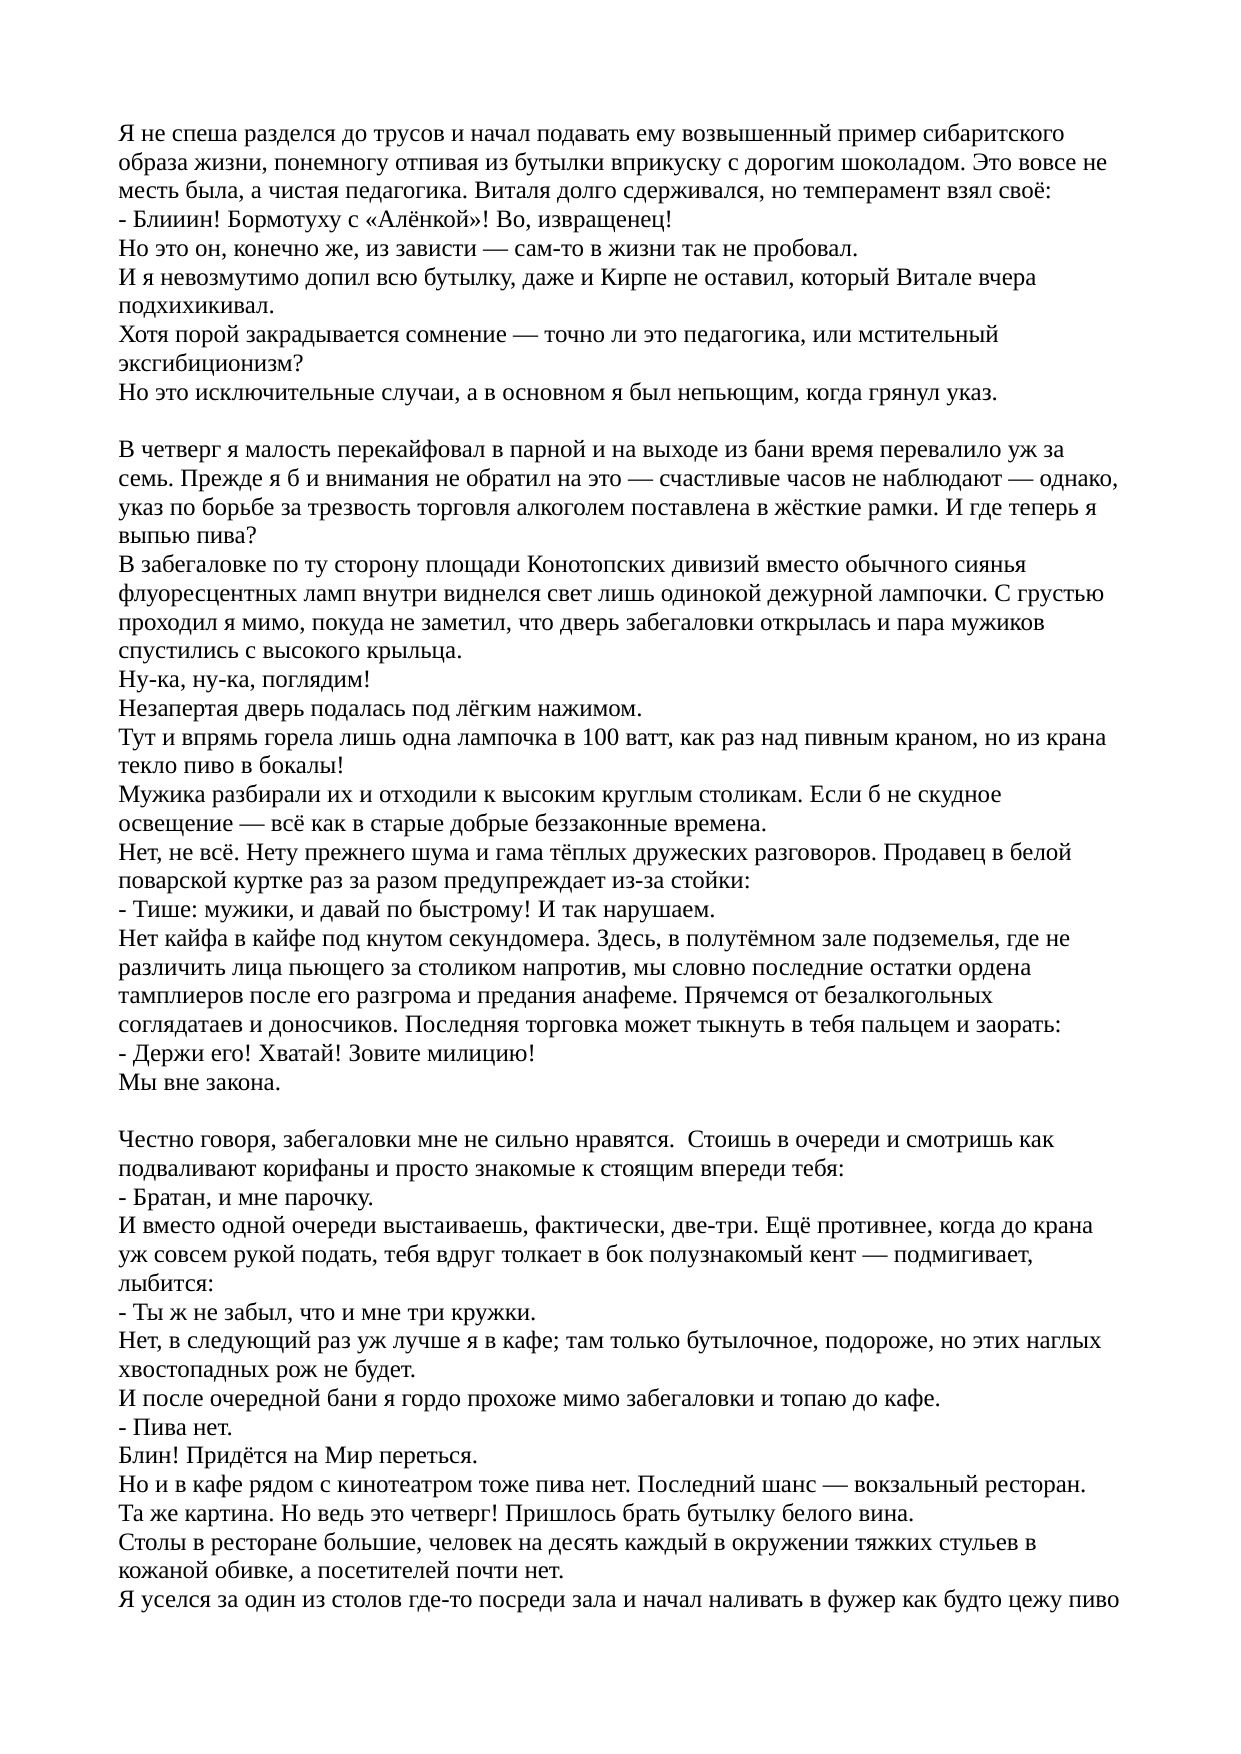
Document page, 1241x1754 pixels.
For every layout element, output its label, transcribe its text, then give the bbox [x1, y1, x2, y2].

text И вместо одной очереди выстаиваешь, фактически, две-три. Ещё противнее, когда до крана уж совсем рукой подать, тебя вдруг толкает в бок полузнакомый кент — подмигивает, лыбится: [118, 1211, 1122, 1297]
text Ну-ка, ну-ка, поглядим! [118, 664, 1122, 693]
text И я невозмутимо допил всю бутылку, даже и Кирпе не оставил, который Витале вчера подхихикивал. [118, 262, 1122, 319]
text - Тише: мужики, и давай по быстрому! И так нарушаем. [118, 894, 1122, 923]
text Мужика разбирали их и отходили к высоким круглым столикам. Если б не скудное освещение — всё как в старые добрые беззаконные времена. [118, 779, 1122, 837]
text В забегаловке по ту сторону площади Конотопских дивизий вместо обычного сиянья флуоресцентных ламп внутри виднелся свет лишь одинокой дежурной лампочки. С грустью проходил я мимо, покуда не заметил, что дверь забегаловки открылась и пара мужиков спустились с высокого крыльца. [118, 549, 1122, 664]
text Нет кайфа в кайфе под кнутом секундомера. Здесь, в полутёмном зале подземелья, где не различить лица пьющего за столиком напротив, мы словно последние остатки ордена тамплиеров после его разгрома и предания анафеме. Прячемся от безалкогольных соглядатаев и доносчиков. Последняя торговка может тыкнуть в тебя пальцем и заорать: [118, 923, 1122, 1038]
text Но это исключительные случаи, а в основном я был непьющим, когда грянул указ. [118, 377, 1122, 406]
text Незапертая дверь подалась под лёгким нажимом. [118, 693, 1122, 722]
text Но это он, конечно же, из зависти — сам-то в жизни так не пробовал. [118, 233, 1122, 262]
text - Ты ж не забыл, что и мне три кружки. [118, 1297, 1122, 1326]
text Нет, в следующий раз уж лучше я в кафе; там только бутылочное, подороже, но этих наглых хвостопадных рож не будет. [118, 1326, 1122, 1383]
text Тут и впрямь горела лишь одна лампочка в 100 ватт, как раз над пивным краном, но из крана текло пиво в бокалы! [118, 722, 1122, 779]
text - Блииин! Бормотуху с «Алёнкой»! Во, извращенец! [118, 204, 1122, 233]
text И после очередной бани я гордо прохоже мимо забегаловки и топаю до кафе. [118, 1383, 1122, 1412]
text Нет, не всё. Нету прежнего шума и гама тёплых дружеских разговоров. Продавец в белой поварской куртке раз за разом предупреждает из-за стойки: [118, 837, 1122, 894]
text В четверг я малость перекайфовал в парной и на выходе из бани время перевалило уж за семь. Прежде я б и внимания не обратил на это — счастливые часов не наблюдают — однако, указ по борьбе за трезвость торговля алкоголем поставлена в жёсткие рамки. И где теперь я выпью пива? [118, 434, 1122, 549]
text - Держи его! Хватай! Зовите милицию! [118, 1038, 1122, 1067]
text Блин! Придётся на Мир переться. [118, 1441, 1122, 1469]
text Я уселся за один из столов где-то посреди зала и начал наливать в фужер как будто цежу пиво [118, 1584, 1122, 1613]
text Мы вне закона. [118, 1067, 1122, 1096]
text - Братан, и мне парочку. [118, 1182, 1122, 1211]
text Честно говоря, забегаловки мне не сильно нравятся. Стоишь в очереди и смотришь как подваливают корифаны и просто знакомые к стоящим впереди тебя: [118, 1124, 1122, 1182]
text Столы в ресторане большие, человек на десять каждый в окружении тяжких стульев в кожаной обивке, а посетителей почти нет. [118, 1527, 1122, 1584]
text Хотя порой закрадывается сомнение — точно ли это педагогика, или мстительный эксгибиционизм? [118, 319, 1122, 377]
text - Пива нет. [118, 1412, 1122, 1441]
text Та же картина. Но ведь это четверг! Пришлось брать бутылку белого вина. [118, 1498, 1122, 1527]
text Я не спеша разделся до трусов и начал подавать ему возвышенный пример сибаритского образа жизни, понемногу отпивая из бутылки вприкуску с дорогим шоколадом. Это вовсе не месть была, а чистая педагогика. Виталя долго сдерживался, но темперамент взял своё: [118, 118, 1122, 204]
text Но и в кафе рядом с кинотеатром тоже пива нет. Последний шанс — вокзальный ресторан. [118, 1469, 1122, 1498]
